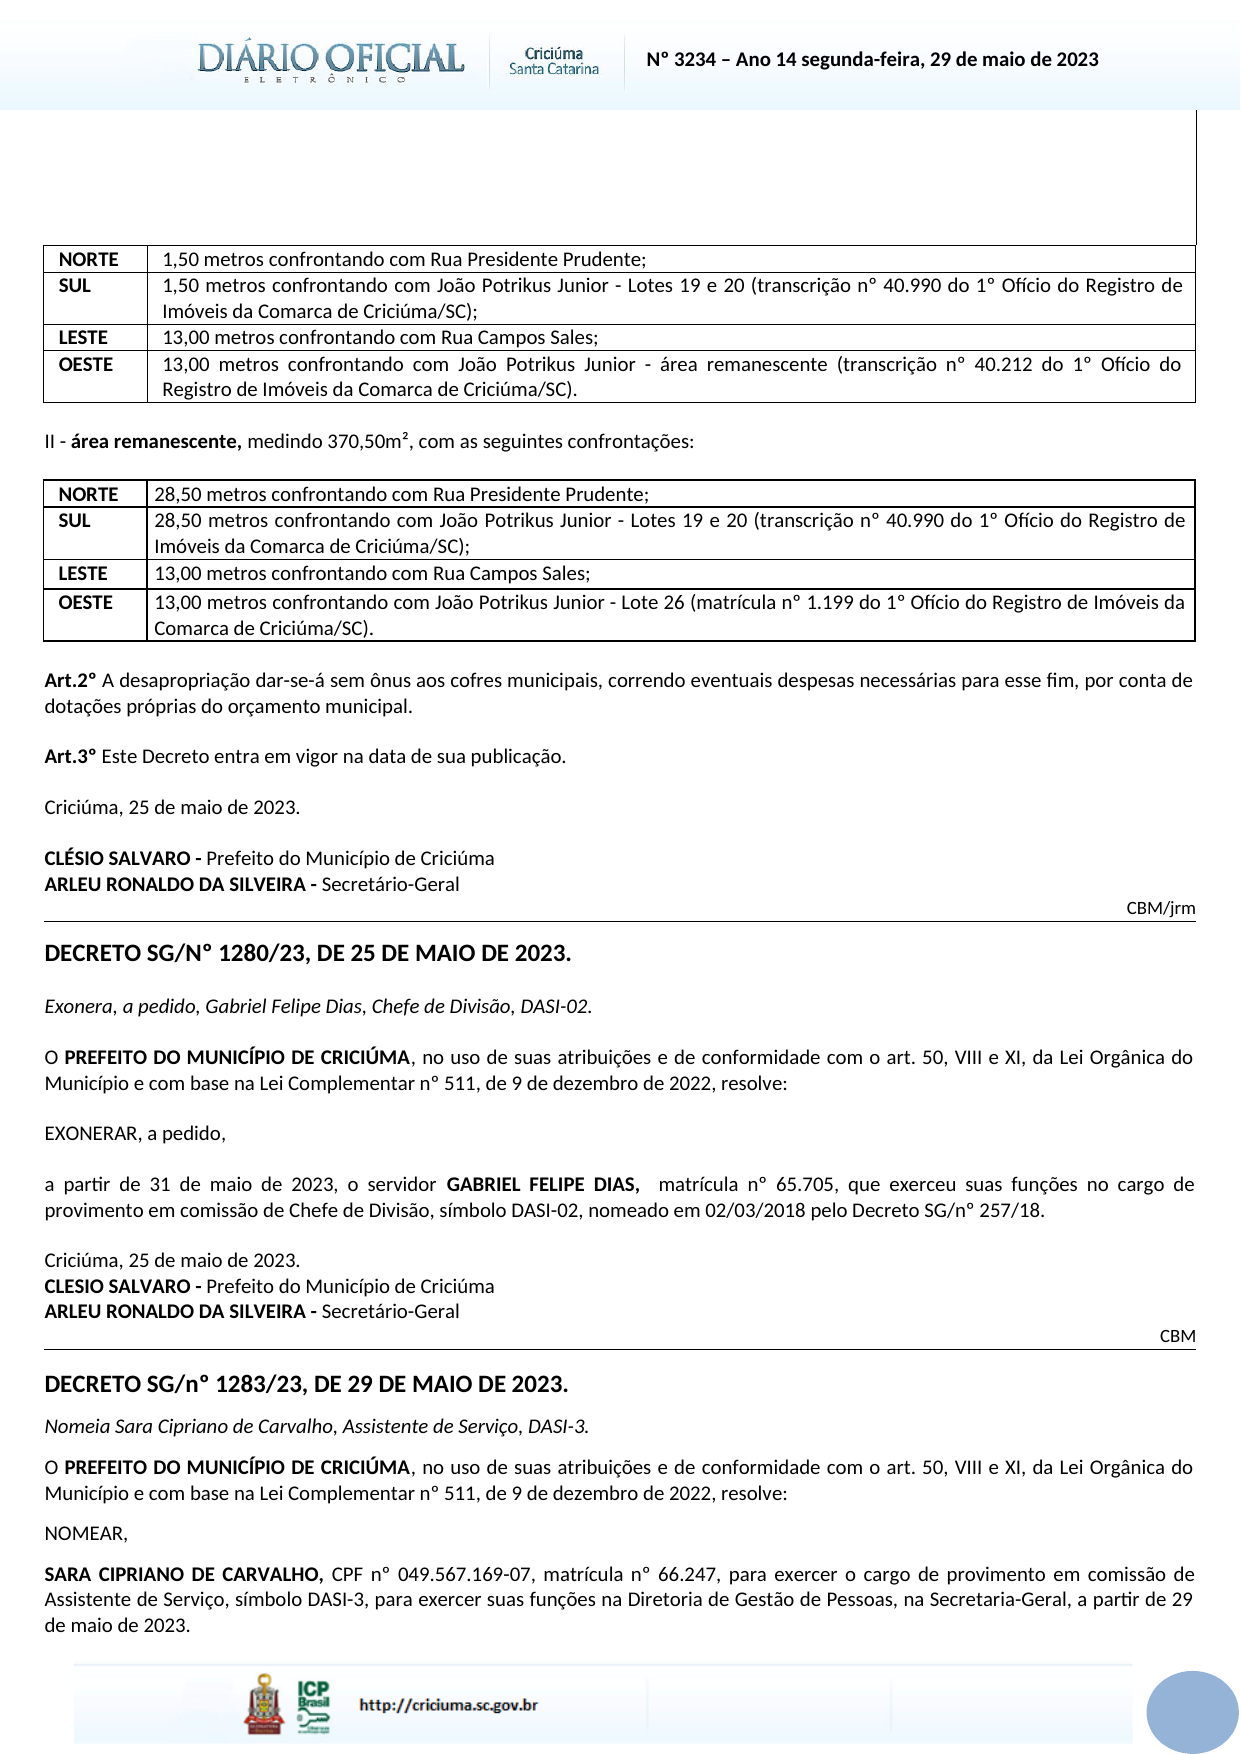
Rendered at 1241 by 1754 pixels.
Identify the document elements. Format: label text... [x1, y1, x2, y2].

table_cell SUL [44, 273, 147, 323]
table_cell 13,00 metros confrontando com João Potrikus Junior - Lote 26 (matrícula nº 1.199 do 1º Ofício do Registro de Imóveis da Comarca de Criciúma/SC). [148, 590, 1194, 640]
table_cell 1,50 metros confrontando com João Potrikus Junior - Lotes 19 e 20 (transcrição nº 40.990 do 1º Ofício do Registro de Imóveis da Comarca de Criciúma/SC); [148, 273, 1195, 323]
table_cell LESTE [44, 325, 147, 350]
text Art.3º Este Decreto entra em vigor na data de sua publicação. [44, 744, 1196, 769]
text O PREFEITO DO MUNICÍPIO DE CRICIÚMA, no uso de suas atribuições e de conformidade com o art. 50, VIII e XI, da Lei Orgânica do Município e com base na Lei Complementar nº 511, de 9 de dezembro de 2022, resolve: [44, 1454, 1196, 1505]
text ARLEU RONALDO DA SILVEIRA - Secretário-Geral [44, 871, 1240, 896]
text CLÉSIO SALVARO - Prefeito do Município de Criciúma [44, 845, 1240, 871]
table_cell LESTE [44, 560, 146, 588]
text Criciúma, 25 de maio de 2023. [44, 1248, 1196, 1273]
table_header 28,50 metros confrontando com Rua Presidente Prudente; [148, 481, 1194, 506]
table_cell 13,00 metros confrontando com João Potrikus Junior - área remanescente (transcrição nº 40.212 do 1º Ofício do Registro de Imóveis da Comarca de Criciúma/SC). [148, 351, 1195, 402]
table_header NORTE [44, 481, 146, 506]
text ARLEU RONALDO DA SILVEIRA - Secretário-Geral [44, 1298, 1196, 1324]
text Art.2º A desapropriação dar-se-á sem ônus aos cofres municipais, correndo eventuais despesas necessárias para esse fim, por conta de dotações próprias do orçamento municipal. [44, 667, 1196, 718]
text Exonera, a pedido, Gabriel Felipe Dias, Chefe de Divisão, DASI-02. [44, 993, 1196, 1019]
text O PREFEITO DO MUNICÍPIO DE CRICIÚMA, no uso de suas atribuições e de conformidade com o art. 50, VIII e XI, da Lei Orgânica do Município e com base na Lei Complementar nº 511, de 9 de dezembro de 2022, resolve: [44, 1044, 1196, 1095]
text Nomeia Sara Cipriano de Carvalho, Assistente de Serviço, DASI-3. [44, 1413, 1196, 1439]
table_cell OESTE [44, 351, 147, 402]
text SARA CIPRIANO DE CARVALHO, CPF nº 049.567.169-07, matrícula nº 66.247, para exercer o cargo de provimento em comissão de Assistente de Serviço, símbolo DASI-3, para exercer suas funções na Diretoria de Gestão de Pessoas, na Secretaria-Geral, a partir de 29 de maio de 2023. [44, 1561, 1196, 1637]
table_cell 13,00 metros confrontando com Rua Campos Sales; [148, 560, 1194, 588]
table_header 1,50 metros confrontando com Rua Presidente Prudente; [148, 246, 1195, 272]
text CBM/jrm [44, 896, 1196, 921]
text NOMEAR, [44, 1520, 1196, 1546]
table_cell OESTE [44, 590, 146, 640]
table_cell SUL [44, 508, 146, 558]
text DECRETO SG/nº 1283/23, DE 29 DE MAIO DE 2023. [44, 1368, 1196, 1398]
text Criciúma, 25 de maio de 2023. [44, 794, 1196, 820]
table_cell 28,50 metros confrontando com João Potrikus Junior - Lotes 19 e 20 (transcrição nº 40.990 do 1º Ofício do Registro de Imóveis da Comarca de Criciúma/SC); [148, 508, 1194, 558]
table_cell 13,00 metros confrontando com Rua Campos Sales; [148, 325, 1195, 350]
text a partir de 31 de maio de 2023, o servidor GABRIEL FELIPE DIAS, matrícula nº 65.705, que exerceu suas funções no cargo de provimento em comissão de Chefe de Divisão, símbolo DASI-02, nomeado em 02/03/2018 pelo Decreto SG/nº 257/18. [44, 1171, 1196, 1222]
text DECRETO SG/Nº 1280/23, DE 25 DE MAIO DE 2023. [44, 937, 1196, 968]
text II - área remanescente, medindo 370,50m², com as seguintes confrontações: [44, 428, 1196, 454]
table_header NORTE [44, 246, 147, 272]
text CBM [44, 1324, 1196, 1349]
text EXONERAR, a pedido, [44, 1121, 1196, 1146]
text CLESIO SALVARO - Prefeito do Município de Criciúma [44, 1273, 1196, 1298]
